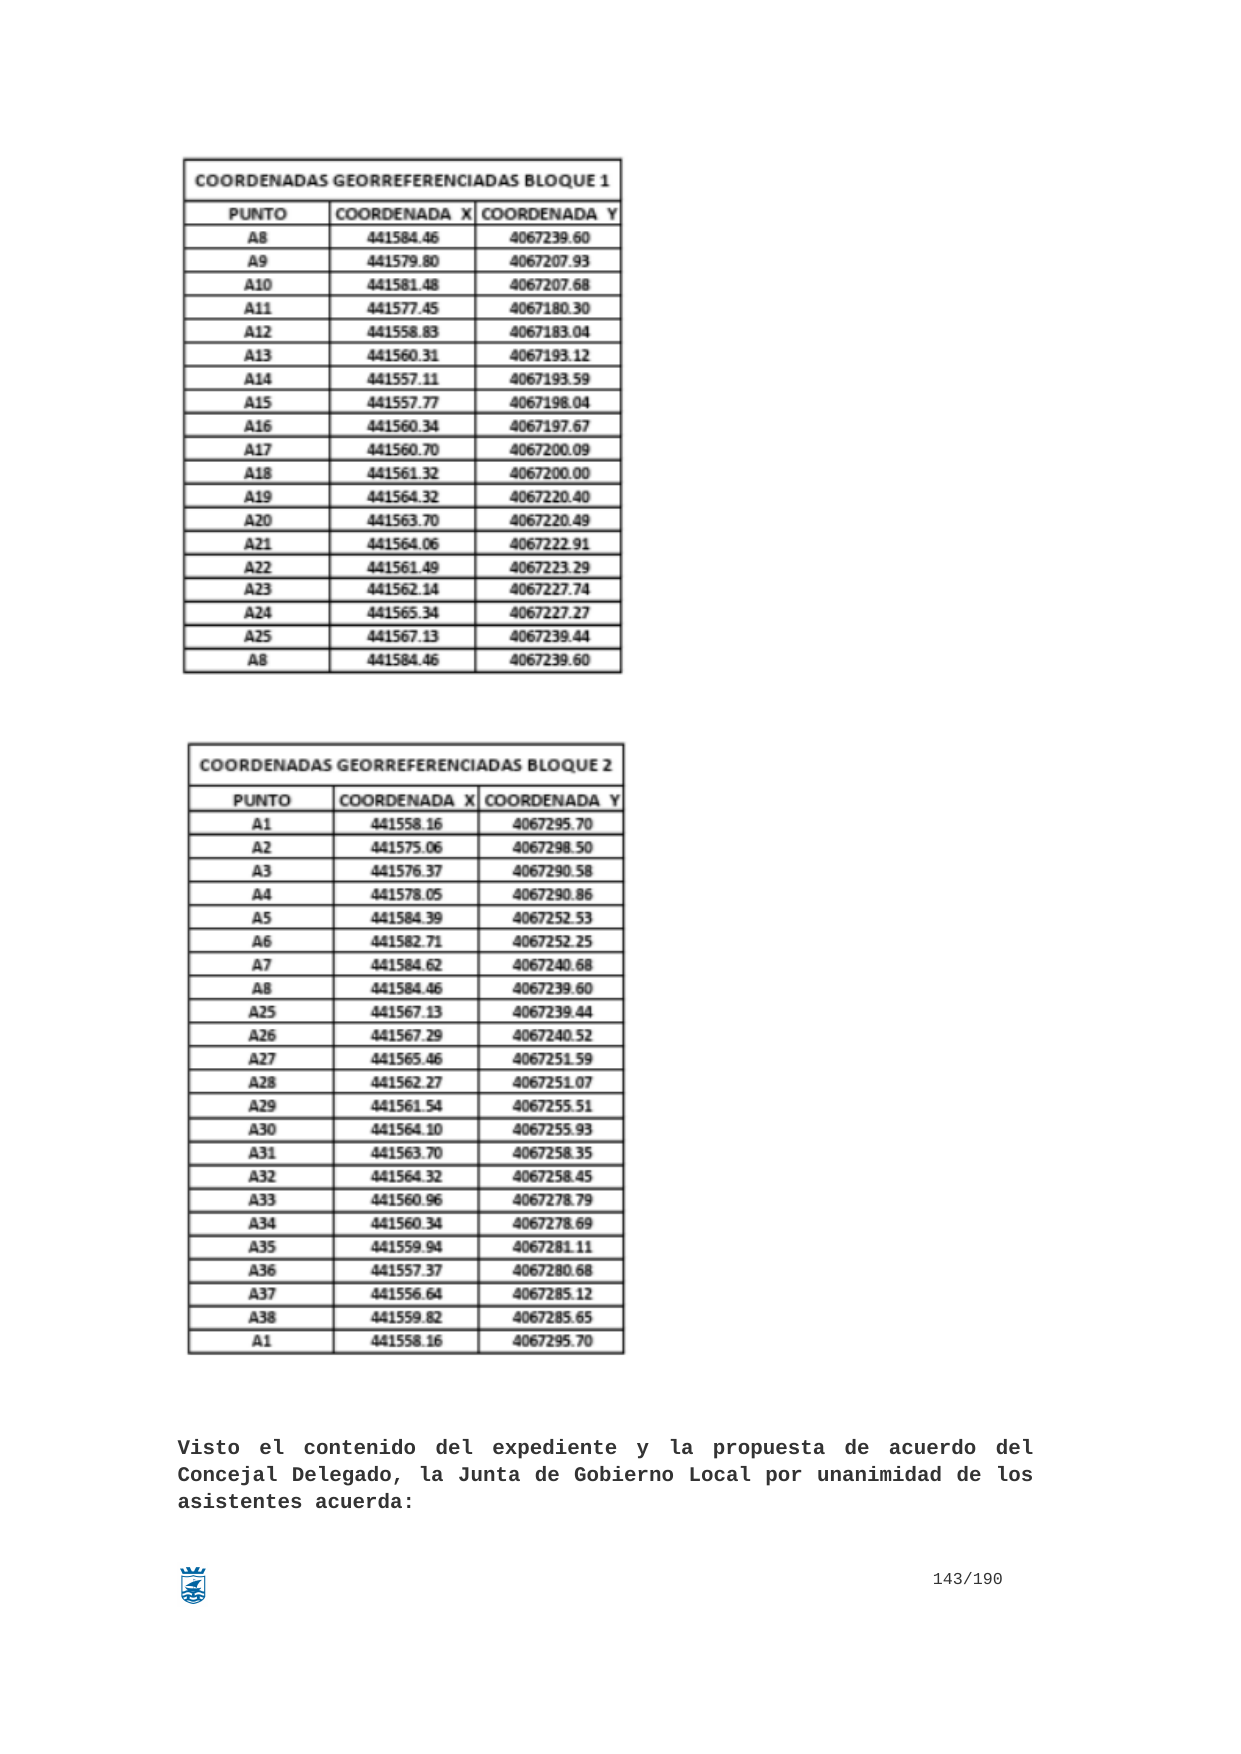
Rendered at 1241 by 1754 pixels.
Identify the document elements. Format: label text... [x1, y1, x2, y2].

picture [177, 730, 665, 1377]
picture [177, 1562, 208, 1607]
text Visto el contenido del expediente y la propuesta de acuerdo del Concejal Delegado, la Junta de Gobierno Local por unanimidad de los asistentes acuerda: [177, 1437, 1033, 1515]
picture [177, 147, 634, 700]
